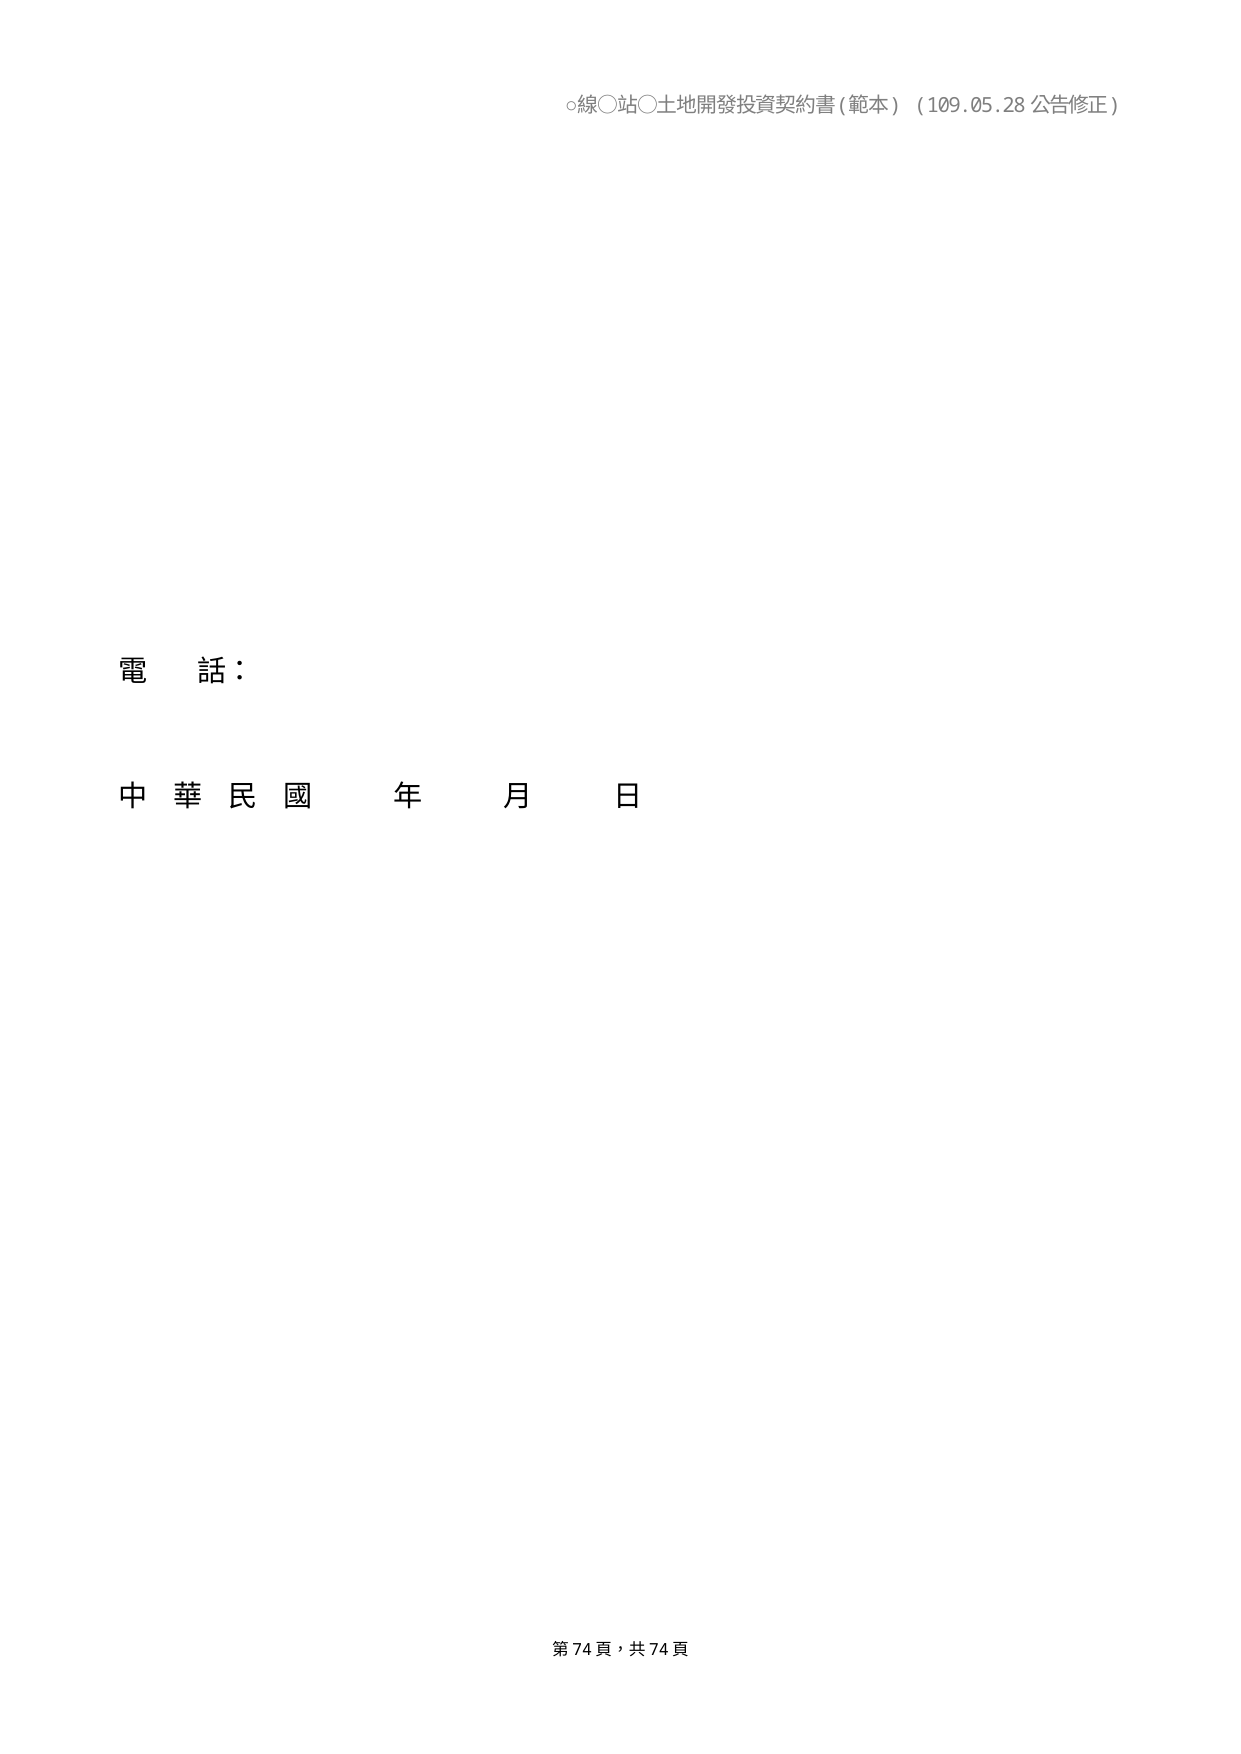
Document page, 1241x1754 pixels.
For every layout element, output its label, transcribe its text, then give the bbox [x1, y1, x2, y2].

text 電 話： [118, 627, 1122, 690]
text 中 華 民 國 年 月 日 [118, 752, 1122, 815]
